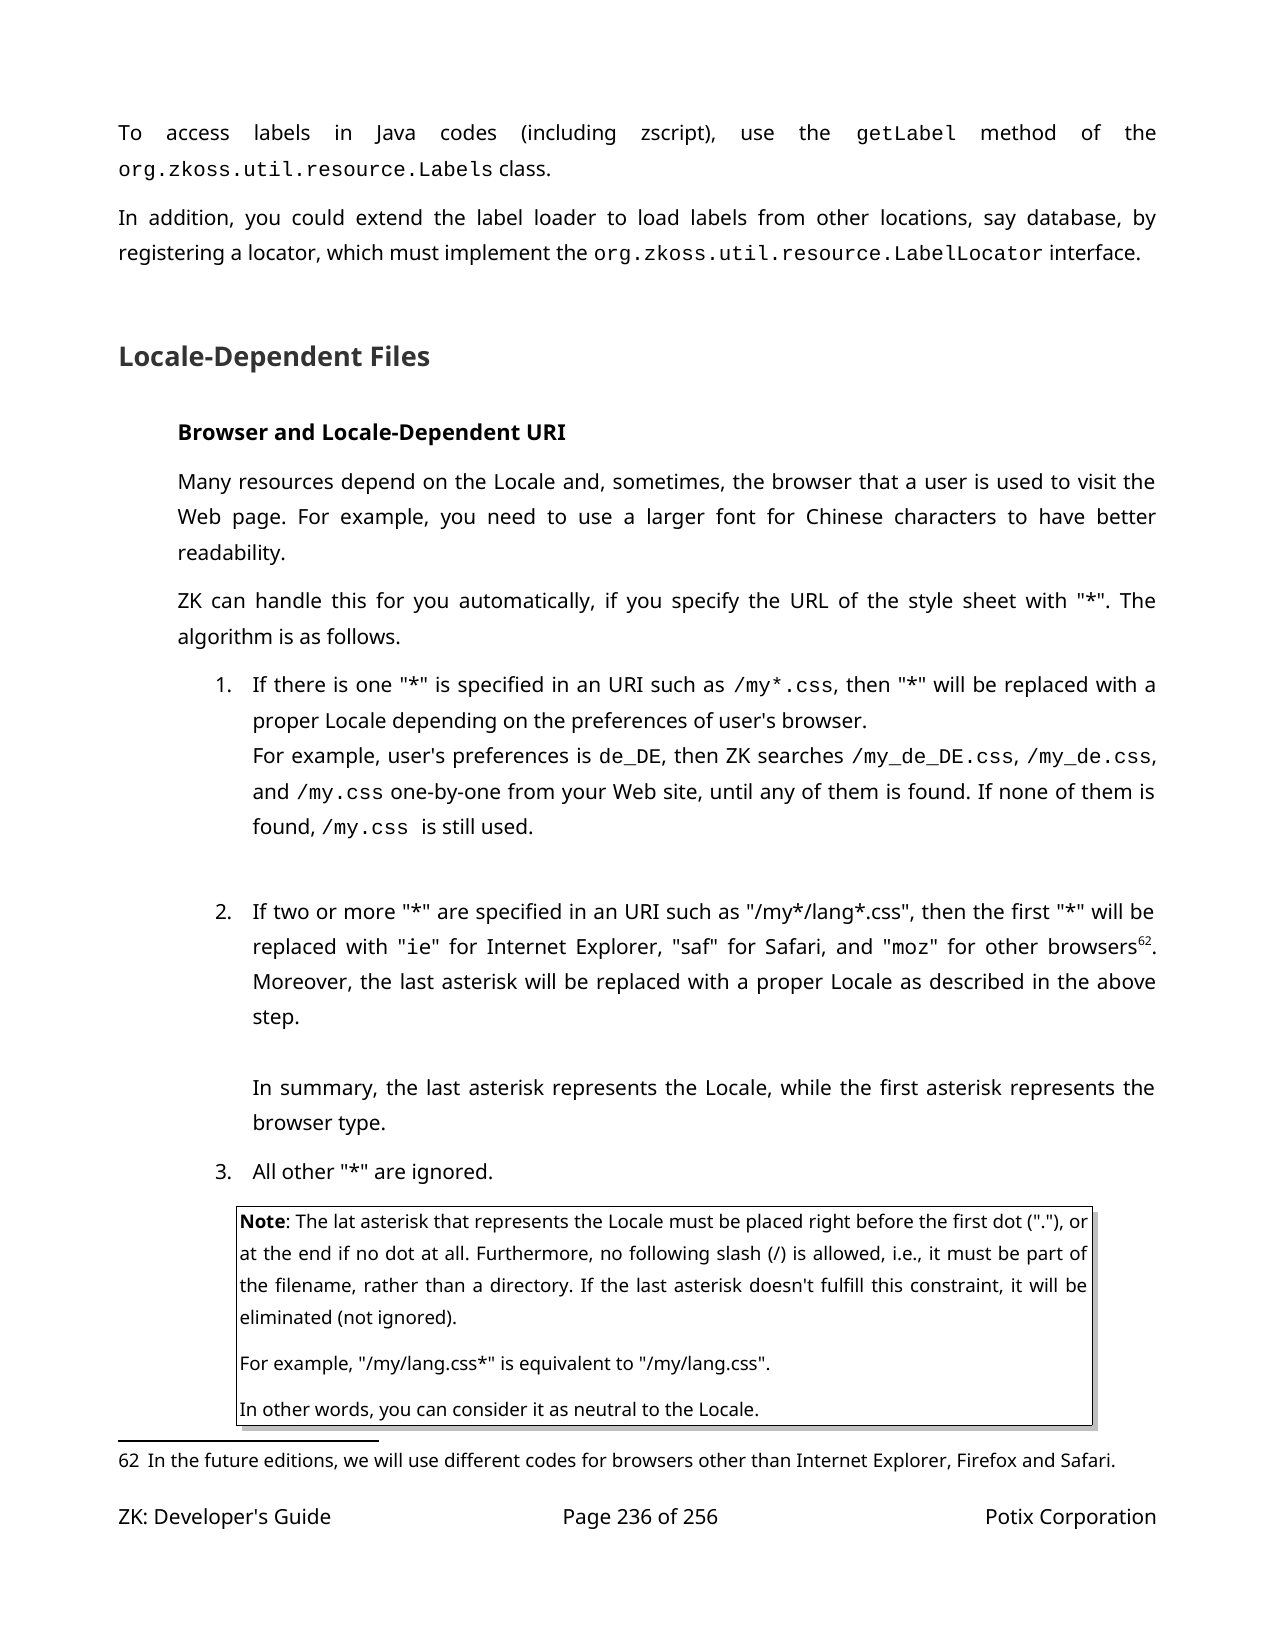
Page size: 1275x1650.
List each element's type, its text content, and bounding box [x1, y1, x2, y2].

text For example, "/my/lang.css*" is equivalent to "/my/lang.css". [237, 1347, 1092, 1376]
list In the future editions, we will use different codes for browsers other than Internet Explorer, Firefox and Safari. [118, 1447, 1157, 1473]
subtitle Locale-Dependent Files [118, 337, 1157, 374]
list All other "*" are ignored. [215, 1157, 1157, 1185]
text Note: The lat asterisk that represents the Locale must be placed right before the first dot ("."), or at the end if no dot at all. Furthermore, no following slash (/) is allowed, i.e., it must be part of the filename, rather than a directory. If the last asterisk doesn't fulfill this constraint, it will be eliminated (not ignored). [237, 1207, 1092, 1330]
subtitle Browser and Locale-Dependent URI [177, 417, 1157, 447]
text In other words, you can consider it as neutral to the Locale. [237, 1394, 1092, 1425]
list If there is one "*" is specified in an URI such as /my*.css, then "*" will be replaced with a proper Locale depending on the preferences of user's browser. For example, user's preferences is de_DE, then ZK searches /my_de_DE.css, /my_de.css, and /my.css one-by-one from your Web site, until any of them is found. If none of them is found, /my.css is still used. [215, 671, 1157, 876]
text In addition, you could extend the label loader to load labels from other locations, say database, by registering a locator, which must implement the org.zkoss.util.resource.LabelLocator interface. [118, 203, 1157, 267]
text ZK can handle this for you automatically, if you specify the URL of the style sheet with "*". The algorithm is as follows. [177, 587, 1157, 650]
text To access labels in Java codes (including zscript), use the getLabel method of the org.zkoss.util.resource.Labels class. [118, 118, 1157, 182]
text Many resources depend on the Locale and, sometimes, the browser that a user is used to visit the Web page. For example, you need to use a larger font for Chinese characters to have better readability. [177, 467, 1157, 566]
list If two or more "*" are specified in an URI such as "/my*/lang*.css", then the first "*" will be replaced with "ie" for Internet Explorer, "saf" for Safari, and "moz" for other browsers. Moreover, the last asterisk will be replaced with a proper Locale as described in the above step. In summary, the last asterisk represents the Locale, while the first asterisk represents the browser type. [215, 897, 1157, 1136]
